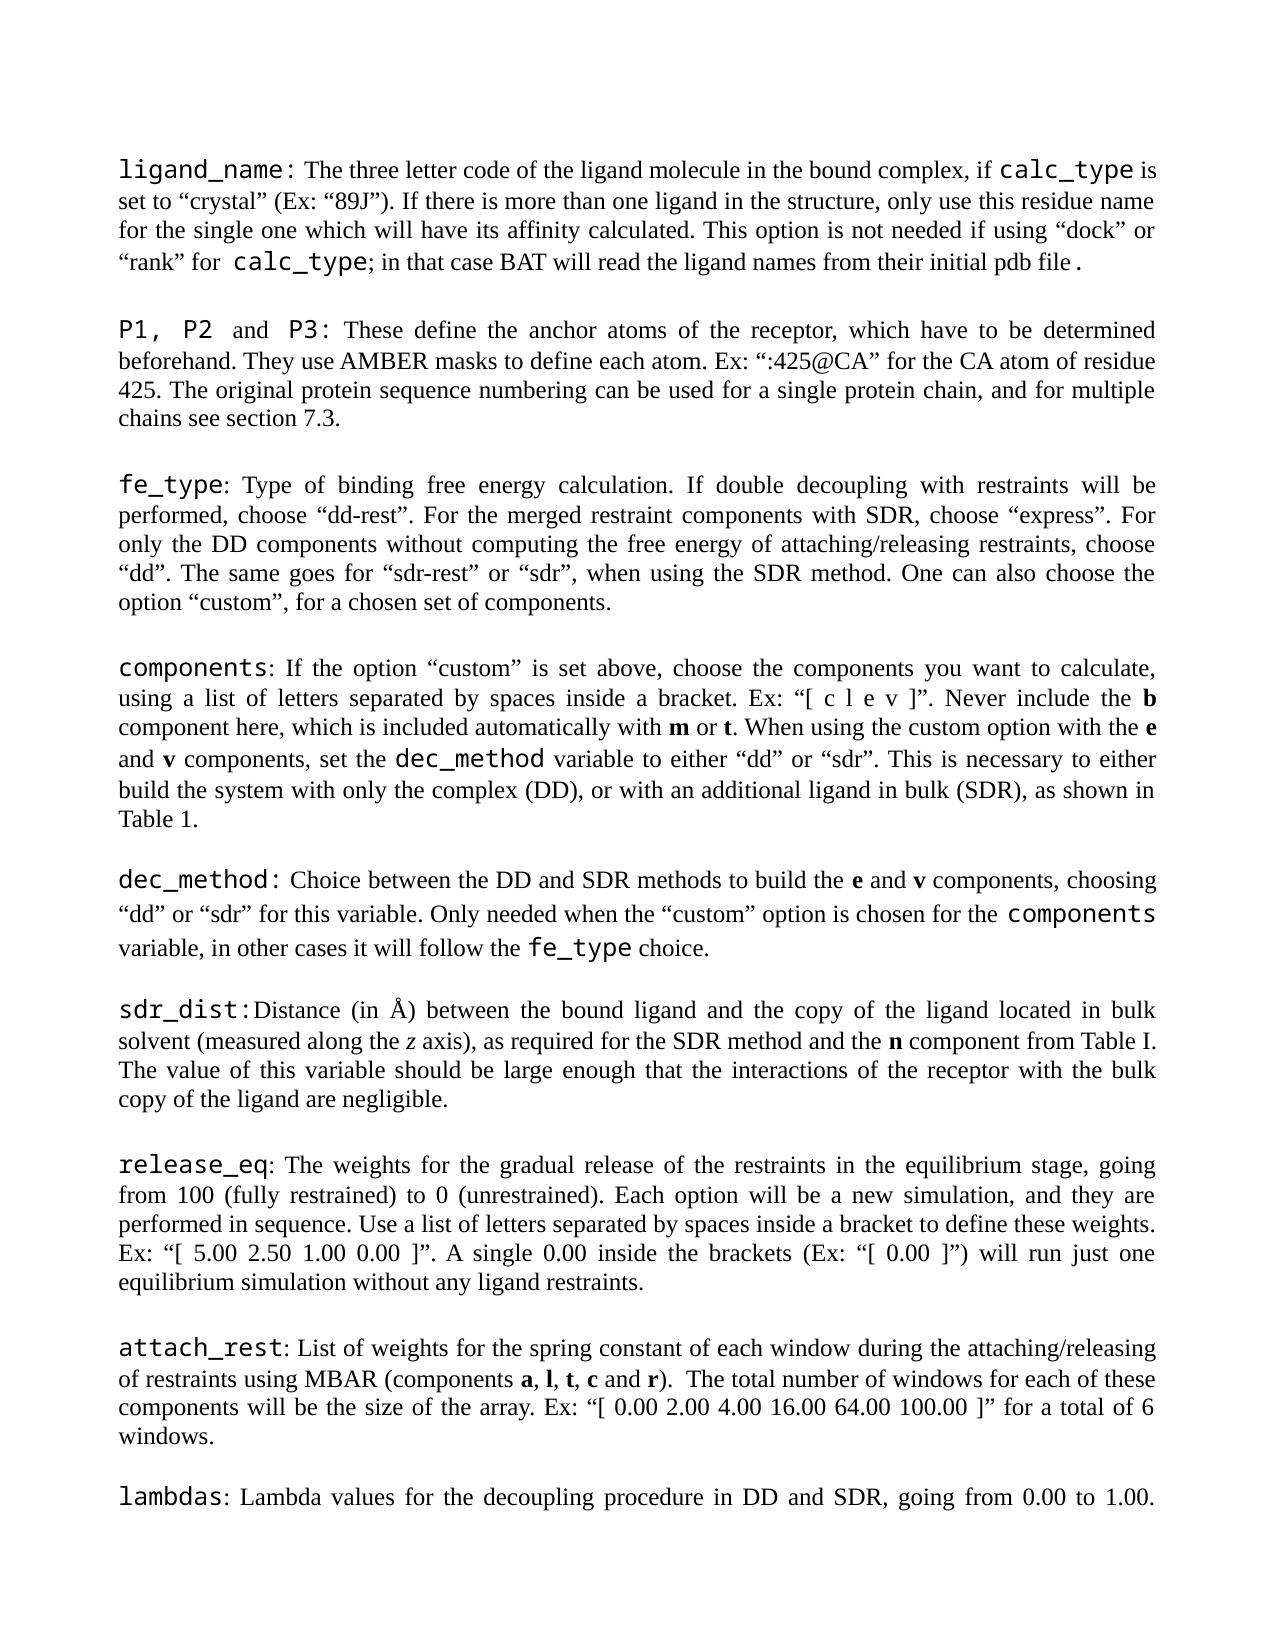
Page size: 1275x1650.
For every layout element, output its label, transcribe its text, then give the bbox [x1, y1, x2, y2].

text components: If the option “custom” is set above, choose the components you want to calculate, using a list of letters separated by spaces inside a bracket. Ex: “[ c l e v ]”. Never include the b component here, which is included automatically with m or t. When using the custom option with the e and v components, set the dec_method variable to either “dd” or “sdr”. This is necessary to either build the system with only the complex (DD), or with an additional ligand in bulk (SDR), as shown in Table 1. [118, 649, 1157, 832]
text lambdas: Lambda values for the decoupling procedure in DD and SDR, going from 0.00 to 1.00. [118, 1479, 1157, 1513]
text release_eq: The weights for the gradual release of the restraints in the equilibrium stage, going from 100 (fully restrained) to 0 (unrestrained). Each option will be a new simulation, and they are performed in sequence. Use a list of letters separated by spaces inside a bracket to define these weights. Ex: “[ 5.00 2.50 1.00 0.00 ]”. A single 0.00 inside the brackets (Ex: “[ 0.00 ]”) will run just one equilibrium simulation without any ligand restraints. [118, 1147, 1157, 1296]
text fe_type: Type of binding free energy calculation. If double decoupling with restraints will be performed, choose “dd-rest”. For the merged restraint components with SDR, choose “express”. For only the DD components without computing the free energy of attaching/releasing restraints, choose “dd”. The same goes for “sdr-rest” or “sdr”, when using the SDR method. One can also choose the option “custom”, for a chosen set of components. [118, 466, 1157, 615]
text ligand_name: The three letter code of the ligand molecule in the bound complex, if calc_type is set to “crystal” (Ex: “89J”). If there is more than one ligand in the structure, only use this residue name for the single one which will have its affinity calculated. This option is not needed if using “dock” or “rank” for calc_type; in that case BAT will read the ligand names from their initial pdb file. [118, 152, 1157, 278]
text attach_rest: List of weights for the spring constant of each window during the attaching/releasing of restraints using MBAR (components a, l, t, c and r). The total number of windows for each of these components will be the size of the array. Ex: “[ 0.00 2.00 4.00 16.00 64.00 100.00 ]” for a total of 6 windows. [118, 1330, 1157, 1450]
text sdr_dist:Distance (in Å) between the bound ligand and the copy of the ligand located in bulk solvent (measured along the z axis), as required for the SDR method and the n component from Table I. The value of this variable should be large enough that the interactions of the receptor with the bulk copy of the ligand are negligible. [118, 992, 1157, 1112]
text dec_method: Choice between the DD and SDR methods to build the e and v components, choosing “dd” or “sdr” for this variable. Only needed when the “custom” option is chosen for the components variable, in other cases it will follow the fe_type choice. [118, 861, 1157, 963]
text P1, P2 and P3: These define the anchor atoms of the receptor, which have to be determined beforehand. They use AMBER masks to define each atom. Ex: “:425@CA” for the CA atom of residue 425. The original protein sequence numbering can be used for a single protein chain, and for multiple chains see section 7.3. [118, 312, 1157, 432]
